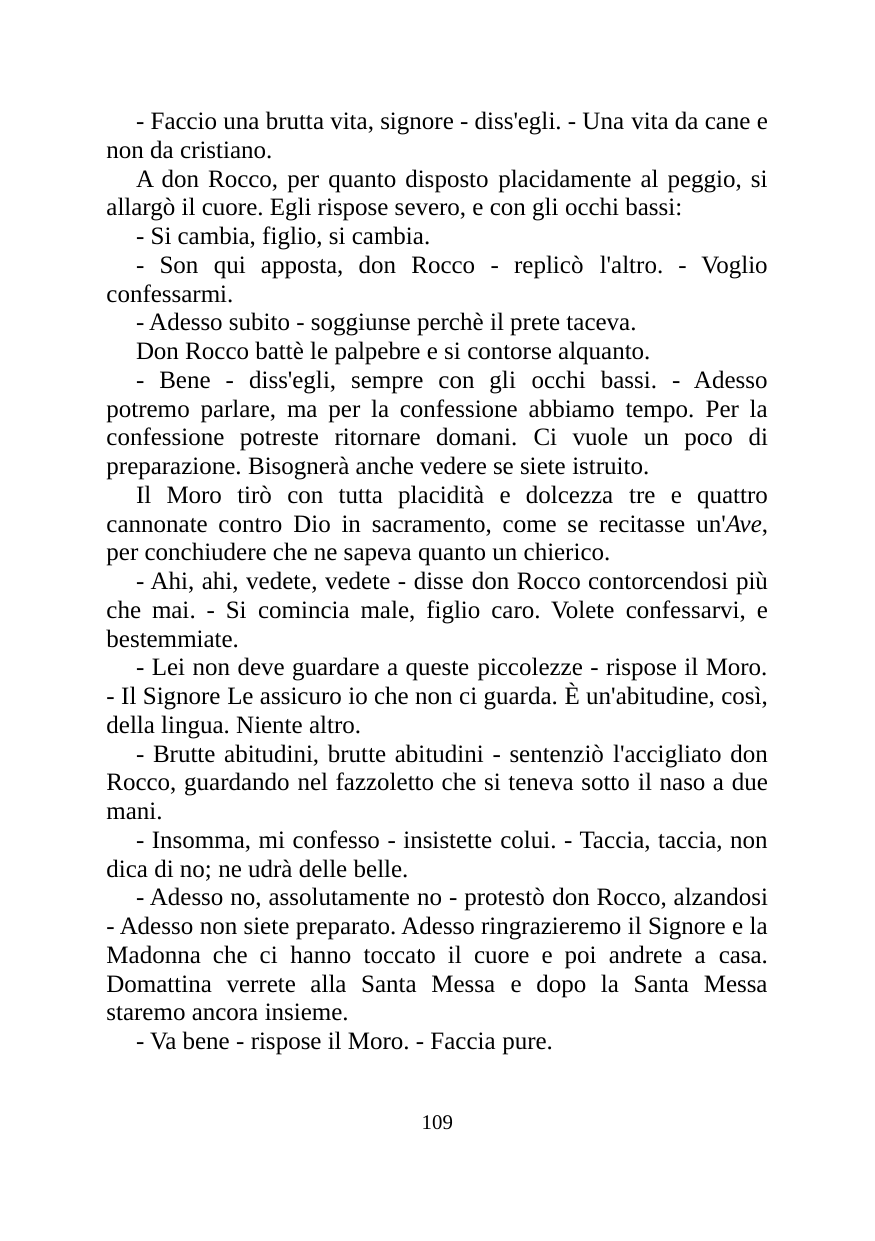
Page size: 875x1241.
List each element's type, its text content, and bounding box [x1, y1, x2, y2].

text - Ahi, ahi, vedete, vedete - disse don Rocco contorcendosi più che mai. - Si comincia male, figlio caro. Volete confessarvi, e bestemmiate. [106, 566, 768, 652]
text Don Rocco battè le palpebre e si contorse alquanto. [106, 336, 768, 365]
text - Son qui apposta, don Rocco - replicò l'altro. - Voglio confessarmi. [106, 250, 768, 307]
text - Adesso subito - soggiunse perchè il prete taceva. [106, 307, 768, 336]
text - Lei non deve guardare a queste piccolezze - rispose il Moro. - Il Signore Le assicuro io che non ci guarda. È un'abitudine, così, della lingua. Niente altro. [106, 652, 768, 739]
text - Insomma, mi confesso - insistette colui. - Taccia, taccia, non dica di no; ne udrà delle belle. [106, 825, 768, 882]
text - Bene - diss'egli, sempre con gli occhi bassi. - Adesso potremo parlare, ma per la confessione abbiamo tempo. Per la confessione potreste ritornare domani. Ci vuole un poco di preparazione. Bisognerà anche vedere se siete istruito. [106, 365, 768, 480]
text - Faccio una brutta vita, signore - diss'egli. - Una vita da cane e non da cristiano. [106, 106, 768, 164]
text - Brutte abitudini, brutte abitudini - sentenziò l'accigliato don Rocco, guardando nel fazzoletto che si teneva sotto il naso a due mani. [106, 739, 768, 825]
text Il Moro tirò con tutta placidità e dolcezza tre e quattro cannonate contro Dio in sacramento, come se recitasse un'Ave, per conchiudere che ne sapeva quanto un chierico. [106, 480, 768, 566]
text - Va bene - rispose il Moro. - Faccia pure. [106, 1026, 768, 1055]
text A don Rocco, per quanto disposto placidamente al peggio, si allargò il cuore. Egli rispose severo, e con gli occhi bassi: [106, 164, 768, 221]
text - Adesso no, assolutamente no - protestò don Rocco, alzandosi - Adesso non siete preparato. Adesso ringrazieremo il Signore e la Madonna che ci hanno toccato il cuore e poi andrete a casa. Domattina verrete alla Santa Messa e dopo la Santa Messa staremo ancora insieme. [106, 882, 768, 1026]
text - Si cambia, figlio, si cambia. [106, 221, 768, 250]
